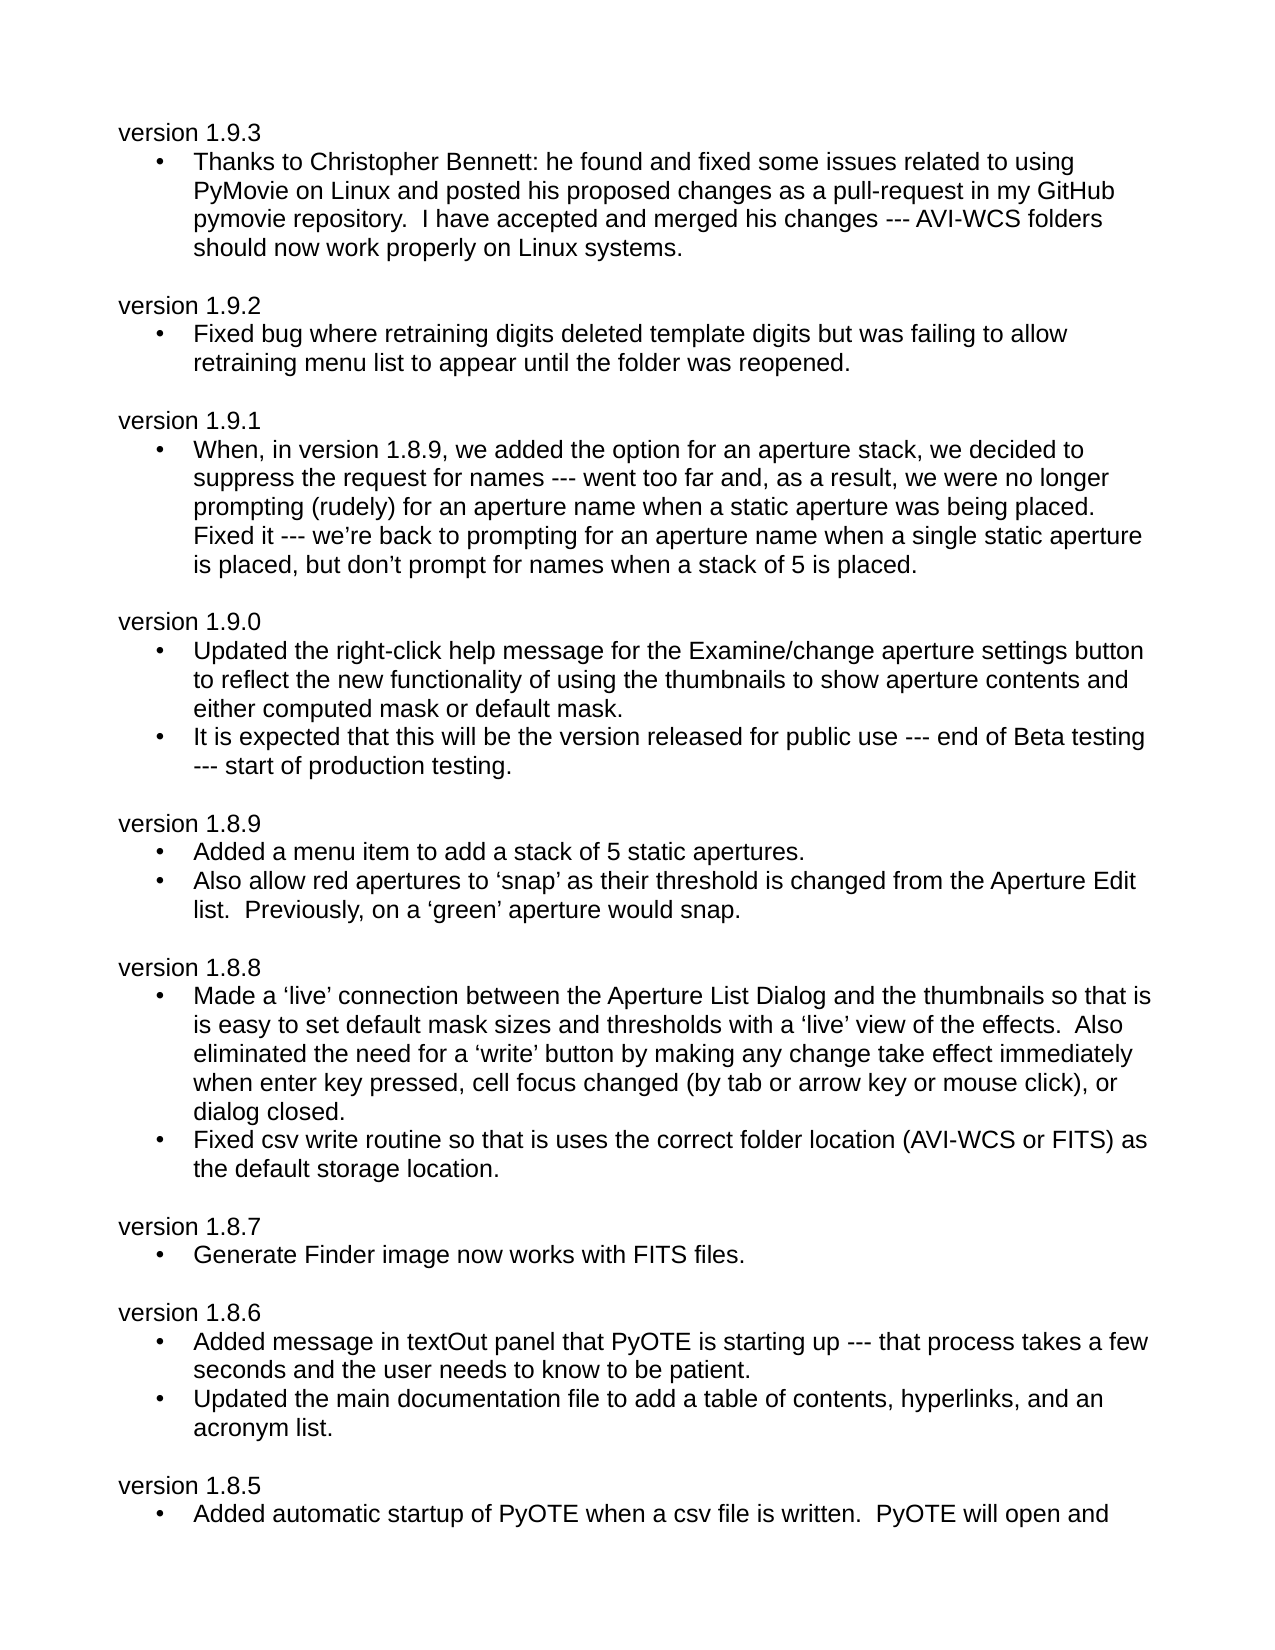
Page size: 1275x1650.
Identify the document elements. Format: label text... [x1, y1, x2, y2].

text version 1.9.2 [118, 291, 1157, 319]
list Updated the main documentation file to add a table of contents, hyperlinks, and an acronym list. [156, 1384, 1157, 1471]
list Added message in textOut panel that PyOTE is starting up --- that process takes a few seconds and the user needs to know to be patient. [156, 1327, 1157, 1384]
list Generate Finder image now works with FITS files. [156, 1240, 1157, 1298]
text version 1.8.6 [118, 1298, 1157, 1327]
list Also allow red apertures to ‘snap’ as their threshold is changed from the Aperture Edit list. Previously, on a ‘green’ aperture would snap. [156, 866, 1157, 953]
list Added a menu item to add a stack of 5 static apertures. [156, 837, 1157, 866]
text version 1.8.7 [118, 1212, 1157, 1240]
text version 1.8.5 [118, 1471, 1157, 1499]
list Thanks to Christopher Bennett: he found and fixed some issues related to using PyMovie on Linux and posted his proposed changes as a pull-request in my GitHub pymovie repository. I have accepted and merged his changes --- AVI-WCS folders should now work properly on Linux systems. [156, 147, 1157, 291]
list Fixed bug where retraining digits deleted template digits but was failing to allow retraining menu list to appear until the folder was reopened. [156, 319, 1157, 406]
text version 1.9.0 [118, 607, 1157, 636]
list It is expected that this will be the version released for public use --- end of Beta testing --- start of production testing. [156, 722, 1157, 780]
list Made a ‘live’ connection between the Aperture List Dialog and the thumbnails so that is is easy to set default mask sizes and thresholds with a ‘live’ view of the effects. Also eliminated the need for a ‘write’ button by making any change take effect immediately when enter key pressed, cell focus changed (by tab or arrow key or mouse click), or dialog closed. [156, 981, 1157, 1125]
text version 1.9.1 [118, 406, 1157, 434]
text version 1.8.9 [118, 809, 1157, 837]
text version 1.8.8 [118, 953, 1157, 981]
list Fixed csv write routine so that is uses the correct folder location (AVI-WCS or FITS) as the default storage location. [156, 1125, 1157, 1212]
text version 1.9.3 [118, 118, 1157, 147]
list Updated the right-click help message for the Examine/change aperture settings button to reflect the new functionality of using the thumbnails to show aperture contents and either computed mask or default mask. [156, 636, 1157, 722]
list Added automatic startup of PyOTE when a csv file is written. PyOTE will open and [156, 1499, 1157, 1528]
list When, in version 1.8.9, we added the option for an aperture stack, we decided to suppress the request for names --- went too far and, as a result, we were no longer prompting (rudely) for an aperture name when a static aperture was being placed. Fixed it --- we’re back to prompting for an aperture name when a single static aperture is placed, but don’t prompt for names when a stack of 5 is placed. [156, 434, 1157, 607]
